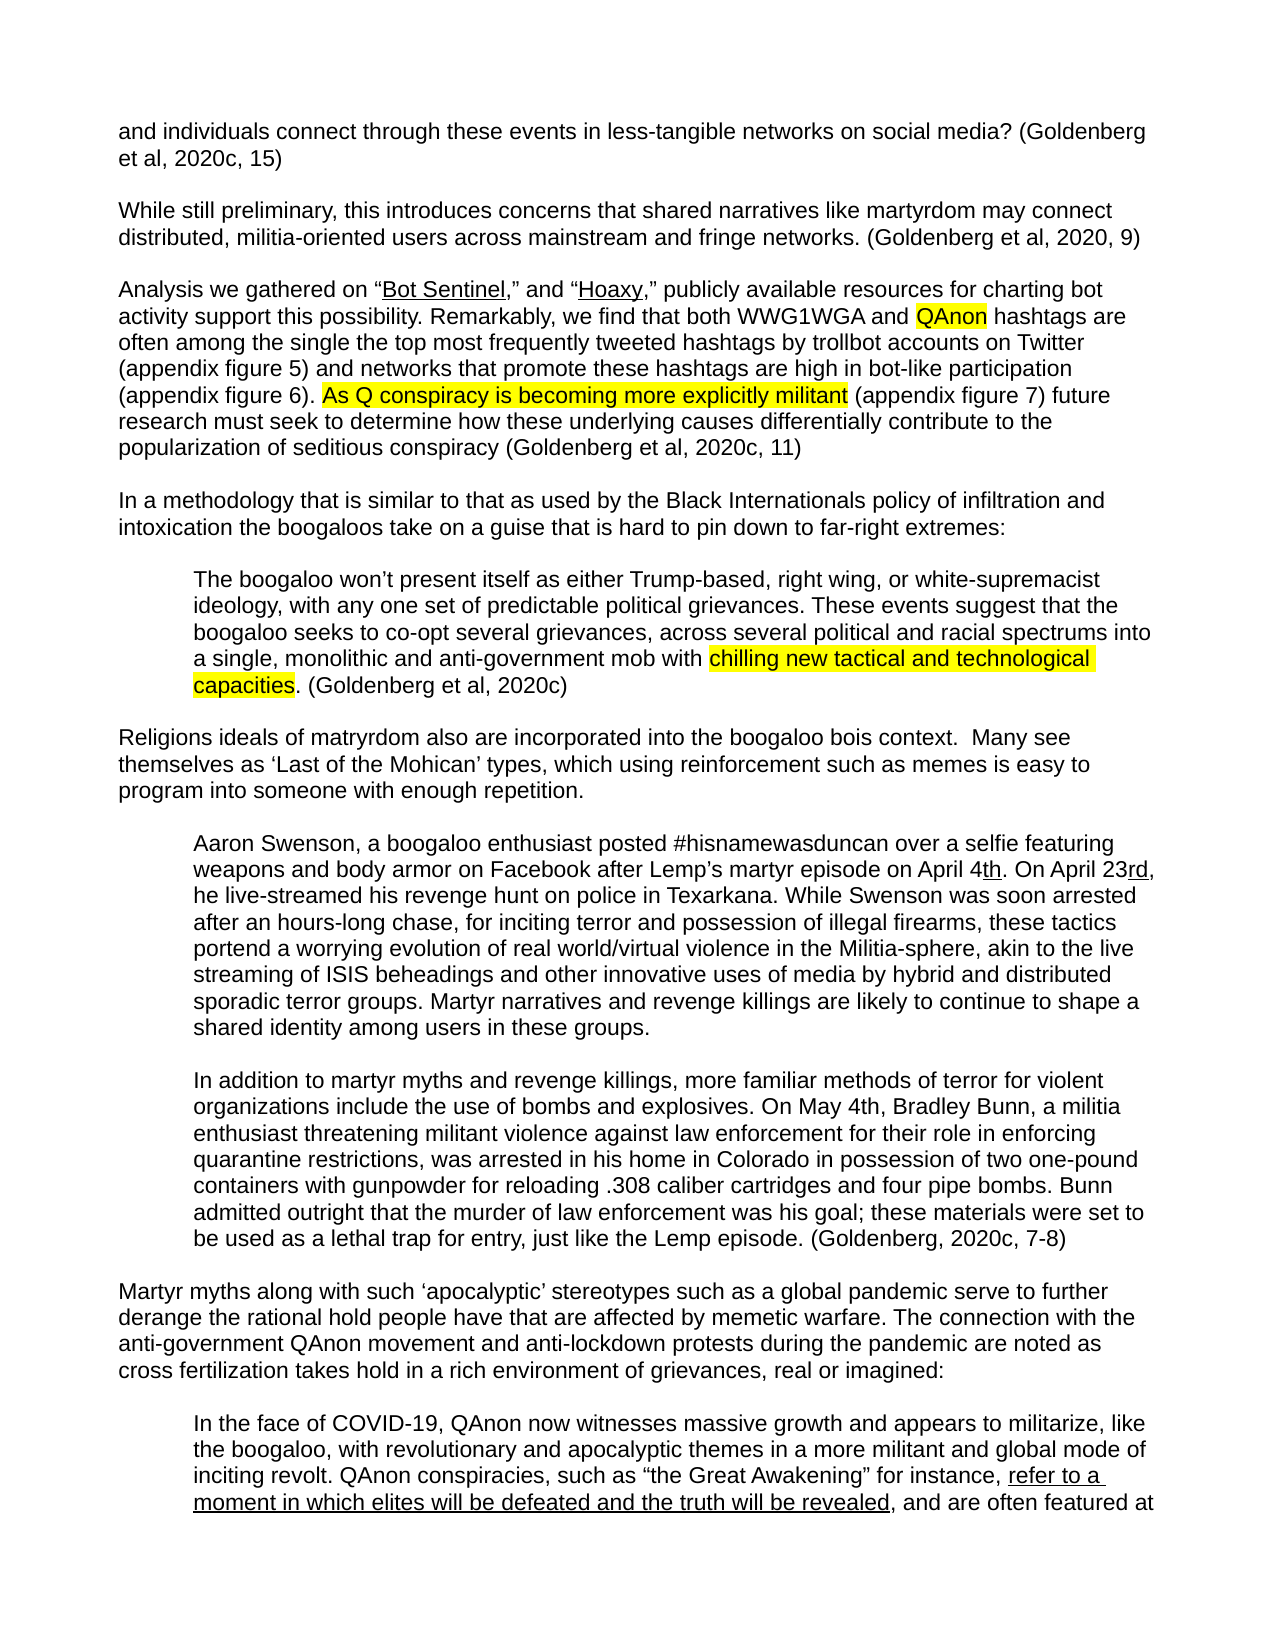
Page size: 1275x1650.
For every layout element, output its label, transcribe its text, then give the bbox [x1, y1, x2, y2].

text In the face of COVID-19, QAnon now witnesses massive growth and appears to militarize, like the boogaloo, with revolutionary and apocalyptic themes in a more militant and global mode of inciting revolt. QAnon conspiracies, such as “the Great Awakening” for instance, refer to a moment in which elites will be defeated and the truth will be revealed, and are often featured at [193, 1409, 1157, 1515]
text In addition to martyr myths and revenge killings, more familiar methods of terror for violent organizations include the use of bombs and explosives. On May 4th, Bradley Bunn, a militia enthusiast threatening militant violence against law enforcement for their role in enforcing quarantine restrictions, was arrested in his home in Colorado in possession of two one-pound containers with gunpowder for reloading .308 caliber cartridges and four pipe bombs. Bunn admitted outright that the murder of law enforcement was his goal; these materials were set to be used as a lethal trap for entry, just like the Lemp episode. (Goldenberg, 2020c, 7-8) [193, 1067, 1157, 1251]
text Religions ideals of matryrdom also are incorporated into the boogaloo bois context. Many see themselves as ‘Last of the Mohican’ types, which using reinforcement such as memes is easy to program into someone with enough repetition. [118, 724, 1157, 803]
text The boogaloo won’t present itself as either Trump-based, right wing, or white-supremacist ideology, with any one set of predictable political grievances. These events suggest that the boogaloo seeks to co-opt several grievances, across several political and racial spectrums into a single, monolithic and anti-government mob with chilling new tactical and technological capacities. (Goldenberg et al, 2020c) [193, 566, 1157, 698]
text Aaron Swenson, a boogaloo enthusiast posted #hisnamewasduncan over a selfie featuring weapons and body armor on Facebook after Lemp’s martyr episode on April 4th. On April 23rd, he live-streamed his revenge hunt on police in Texarkana. While Swenson was soon arrested after an hours-long chase, for inciting terror and possession of illegal firearms, these tactics portend a worrying evolution of real world/virtual violence in the Militia-sphere, akin to the live streaming of ISIS beheadings and other innovative uses of media by hybrid and distributed sporadic terror groups. Martyr narratives and revenge killings are likely to continue to shape a shared identity among users in these groups. [193, 830, 1157, 1041]
text In a methodology that is similar to that as used by the Black Internationals policy of infiltration and intoxication the boogaloos take on a guise that is hard to pin down to far-right extremes: [118, 487, 1157, 540]
text Martyr myths along with such ‘apocalyptic’ stereotypes such as a global pandemic serve to further derange the rational hold people have that are affected by memetic warfare. The connection with the anti-government QAnon movement and anti-lockdown protests during the pandemic are noted as cross fertilization takes hold in a rich environment of grievances, real or imagined: [118, 1278, 1157, 1383]
text Analysis we gathered on “Bot Sentinel,” and “Hoaxy,” publicly available resources for charting bot activity support this possibility. Remarkably, we find that both WWG1WGA and QAnon hashtags are often among the single the top most frequently tweeted hashtags by trollbot accounts on Twitter (appendix figure 5) and networks that promote these hashtags are high in bot-like participation (appendix figure 6). As Q conspiracy is becoming more explicitly militant (appendix figure 7) future research must seek to determine how these underlying causes differentially contribute to the popularization of seditious conspiracy (Goldenberg et al, 2020c, 11) [118, 276, 1157, 461]
text and individuals connect through these events in less-tangible networks on social media? (Goldenberg et al, 2020c, 15) [118, 118, 1157, 171]
text While still preliminary, this introduces concerns that shared narratives like martyrdom may connect distributed, militia-oriented users across mainstream and fringe networks. (Goldenberg et al, 2020, 9) [118, 197, 1157, 250]
